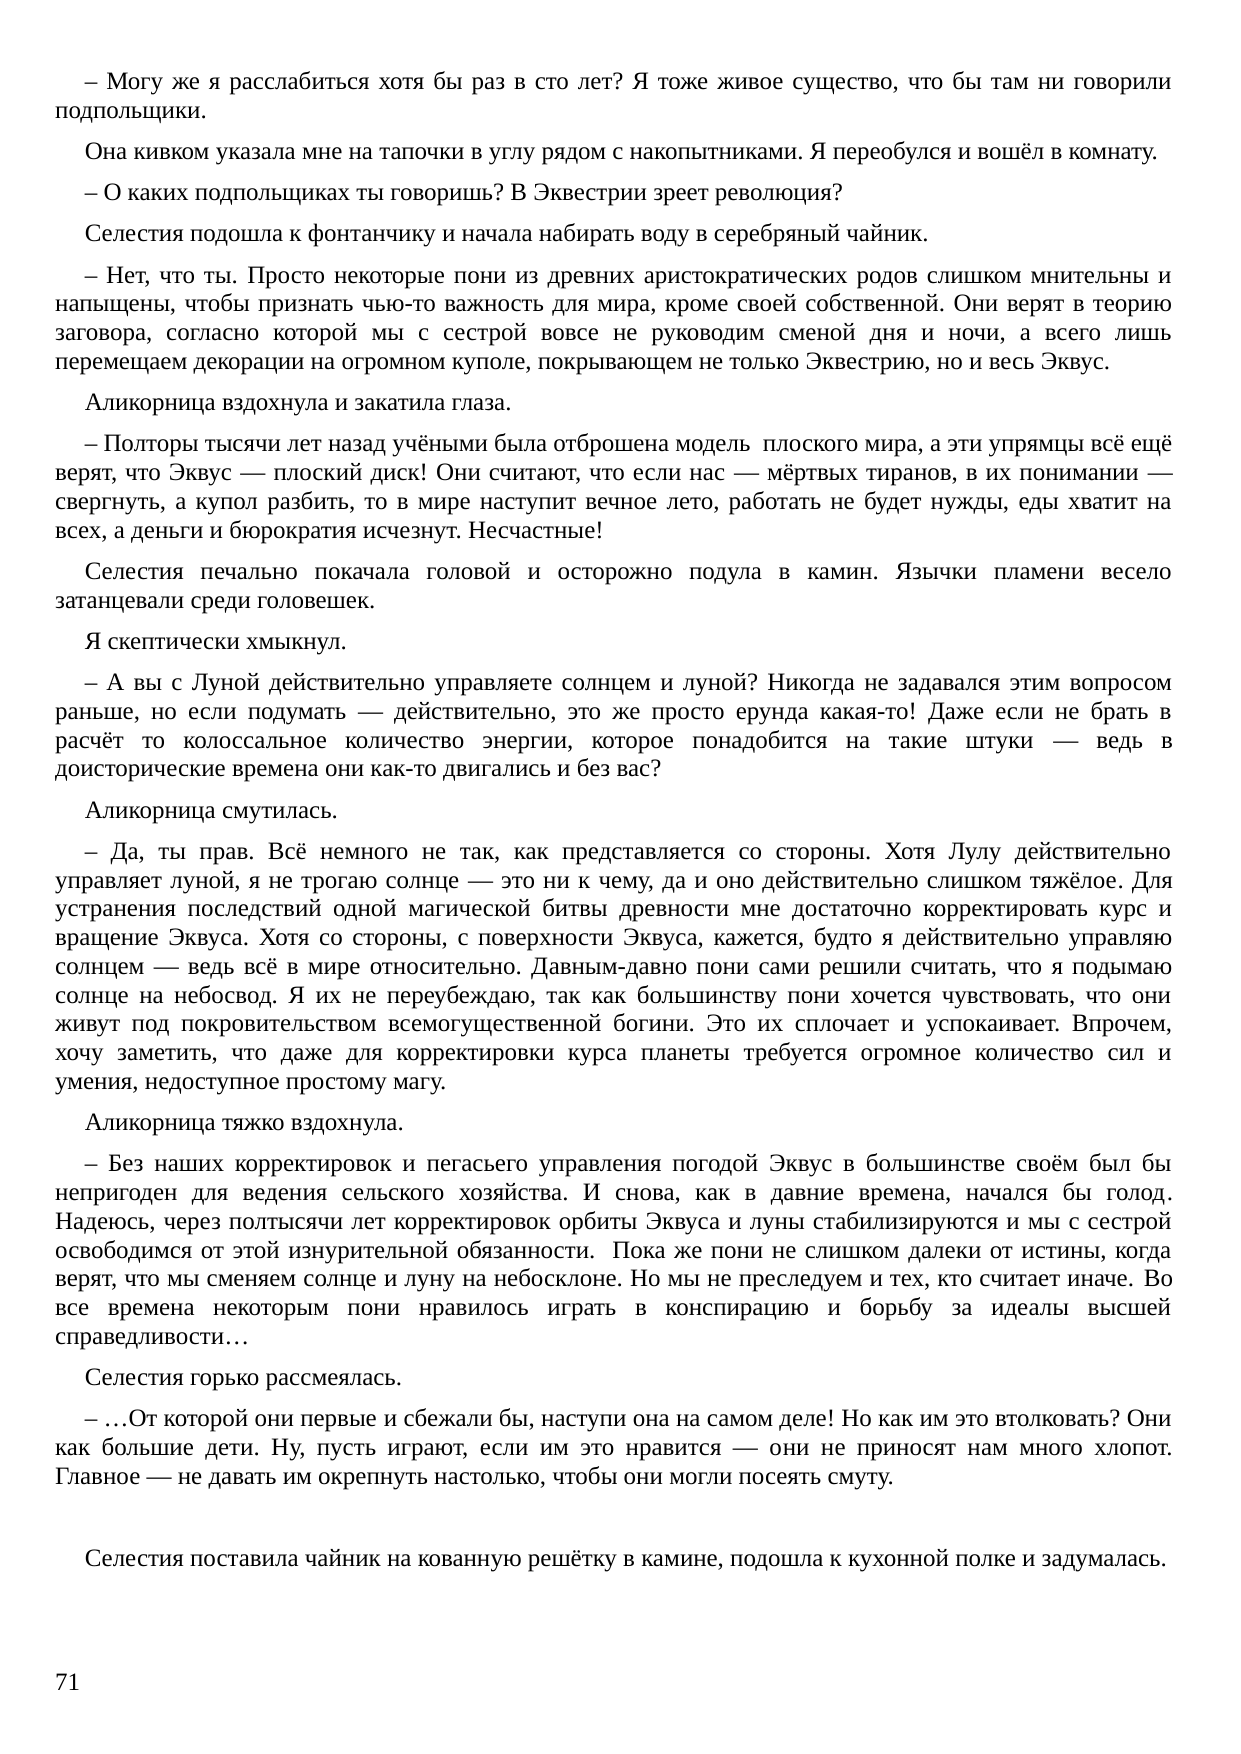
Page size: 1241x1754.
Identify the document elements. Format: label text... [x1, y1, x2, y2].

text Аликорница тяжко вздохнула. [55, 1107, 1173, 1136]
text – Без наших корректировок и пегасьего управления погодой Эквус в большинстве своём был бы непригоден для ведения сельского хозяйства. И снова, как в давние времена, начался бы голод. Надеюсь, через полтысячи лет корректировок орбиты Эквуса и луны стабилизируются и мы с сестрой освободимся от этой изнурительной обязанности. Пока же пони не слишком далеки от истины, когда верят, что мы сменяем солнце и луну на небосклоне. Но мы не преследуем и тех, кто считает иначе. Во все времена некоторым пони нравилось играть в конспирацию и борьбу за идеалы высшей справедливости… [55, 1148, 1173, 1350]
text Селестия горько рассмеялась. [55, 1362, 1173, 1391]
text – Могу же я расслабиться хотя бы раз в сто лет? Я тоже живое существо, что бы там ни говорили подпольщики. [55, 66, 1173, 123]
text Она кивком указала мне на тапочки в углу рядом с накопытниками. Я переобулся и вошёл в комнату. [55, 136, 1173, 165]
text – Полторы тысячи лет назад учёными была отброшена модель плоского мира, а эти упрямцы всё ещё верят, что Эквус — плоский диск! Они считают, что если нас — мёртвых тиранов, в их понимании — свергнуть, а купол разбить, то в мире наступит вечное лето, работать не будет нужды, еды хватит на всех, а деньги и бюрократия исчезнут. Несчастные! [55, 428, 1173, 543]
text – Да, ты прав. Всё немного не так, как представляется со стороны. Хотя Лулу действительно управляет луной, я не трогаю солнце — это ни к чему, да и оно действительно слишком тяжёлое. Для устранения последствий одной магической битвы древности мне достаточно корректировать курс и вращение Эквуса. Хотя со стороны, с поверхности Эквуса, кажется, будто я действительно управляю солнцем — ведь всё в мире относительно. Давным-давно пони сами решили считать, что я подымаю солнце на небосвод. Я их не переубеждаю, так как большинству пони хочется чувствовать, что они живут под покровительством всемогущественной богини. Это их сплочает и успокаивает. Впрочем, хочу заметить, что даже для корректировки курса планеты требуется огромное количество сил и умения, недоступное простому магу. [55, 836, 1173, 1095]
text – А вы с Луной действительно управляете солнцем и луной? Никогда не задавался этим вопросом раньше, но если подумать — действительно, это же просто ерунда какая-то! Даже если не брать в расчёт то колоссальное количество энергии, которое понадобится на такие штуки — ведь в доисторические времена они как-то двигались и без вас? [55, 667, 1173, 782]
text – …От которой они первые и сбежали бы, наступи она на самом деле! Но как им это втолковать? Они как большие дети. Ну, пусть играют, если им это нравится — они не приносят нам много хлопот. Главное — не давать им окрепнуть настолько, чтобы они могли посеять смуту. [55, 1403, 1173, 1490]
text Аликорница смутилась. [55, 795, 1173, 823]
text Селестия печально покачала головой и осторожно подула в камин. Язычки пламени весело затанцевали среди головешек. [55, 556, 1173, 613]
text – Нет, что ты. Просто некоторые пони из древних аристократических родов слишком мнительны и напыщены, чтобы признать чью-то важность для мира, кроме своей собственной. Они верят в теорию заговора, согласно которой мы с сестрой вовсе не руководим сменой дня и ночи, а всего лишь перемещаем декорации на огромном куполе, покрывающем не только Эквестрию, но и весь Эквус. [55, 260, 1173, 375]
text Я скептически хмыкнул. [55, 626, 1173, 655]
text Селестия поставила чайник на кованную решётку в камине, подошла к кухонной полке и задумалась. [55, 1543, 1173, 1572]
text Аликорница вздохнула и закатила глаза. [55, 387, 1173, 416]
text Селестия подошла к фонтанчику и начала набирать воду в серебряный чайник. [55, 218, 1173, 247]
text – О каких подпольщиках ты говоришь? В Эквестрии зреет революция? [55, 177, 1173, 206]
